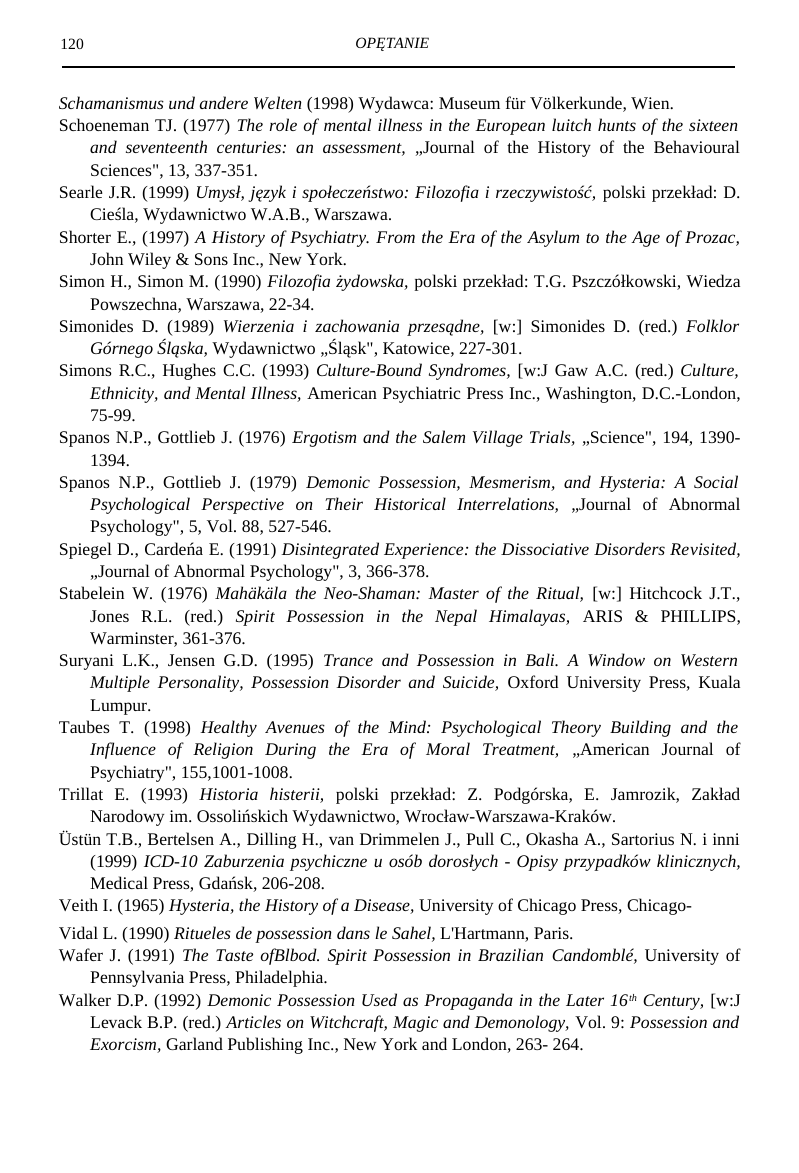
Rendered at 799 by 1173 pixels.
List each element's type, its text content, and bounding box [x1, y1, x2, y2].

text Vidal L. (1990) Ritueles de possession dans le Sahel, L'Hartmann, Paris. [59, 923, 741, 943]
text 120 [60, 35, 89, 53]
text Spanos N.P., Gottlieb J. (1976) Ergotism and the Salem Village Trials, „Science", 194, 1390-1394. [59, 427, 741, 470]
text Simons R.C., Hughes C.C. (1993) Culture-Bound Syndromes, [w:J Gaw A.C. (red.) Culture, Ethnicity, and Mental Illness, American Psychiatric Press Inc., Washing­ton, D.C.-London, 75-99. [59, 360, 741, 425]
text Walker D.P. (1992) Demonic Possession Used as Propaganda in the Later 16th Century, [w:J Levack B.P. (red.) Articles on Witchcraft, Magic and Demonology, Vol. 9: Po­ssession and Exorcism, Garland Publishing Inc., New York and London, 263- 264. [59, 989, 741, 1054]
text Simon H., Simon M. (1990) Filozofia żydowska, polski przekład: T.G. Pszczółkowski, Wiedza Powszechna, Warszawa, 22-34. [59, 271, 741, 314]
text Spanos N.P., Gottlieb J. (1979) Demonic Possession, Mesmerism, and Hysteria: A Social Psychological Perspective on Their Historical Interrelations, „Journal of Abnormal Psychology", 5, Vol. 88, 527-546. [59, 472, 741, 537]
text Wafer J. (1991) The Taste ofBlbod. Spirit Possession in Brazilian Candomblé, University of Pennsylvania Press, Philadelphia. [59, 945, 741, 988]
text Schamanismus und andere Welten (1998) Wydawca: Museum für Völkerkunde, Wien. [59, 93, 741, 113]
text Suryani L.K., Jensen G.D. (1995) Trance and Possession in Bali. A Window on Western Multiple Personality, Possession Disorder and Suicide, Oxford University Press, Kuala Lumpur. [59, 650, 741, 715]
text Spiegel D., Cardeńa E. (1991) Disintegrated Experience: the Dissociative Disorders Re­visited, „Journal of Abnormal Psychology", 3, 366-378. [59, 539, 741, 581]
text Schoeneman TJ. (1977) The role of mental illness in the European luitch hunts of the sixteen and seventeenth centuries: an assessment, „Journal of the History of the Behavioural Sciences", 13, 337-351. [59, 115, 741, 180]
text Searle J.R. (1999) Umysł, język i społeczeństwo: Filozofia i rzeczywistość, polski prze­kład: D. Cieśla, Wydawnictwo W.A.B., Warszawa. [59, 182, 741, 224]
text Veith I. (1965) Hysteria, the History of a Disease, University of Chicago Press, Chica­go- [59, 895, 741, 916]
text Taubes T. (1998) Healthy Avenues of the Mind: Psychological Theory Building and the Influence of Religion During the Era of Moral Treatment, „American Journal of Psychiatry", 155,1001-1008. [59, 717, 741, 782]
text Shorter E., (1997) A History of Psychiatry. From the Era of the Asylum to the Age of Prozac, John Wiley & Sons Inc., New York. [59, 227, 741, 269]
text Simonides D. (1989) Wierzenia i zachowania przesądne, [w:] Simonides D. (red.) Fol­klor Górnego Śląska, Wydawnictwo „Śląsk", Katowice, 227-301. [59, 316, 741, 358]
text Üstün T.B., Bertelsen A., Dilling H., van Drimmelen J., Pull C., Okasha A., Sarto­rius N. i inni (1999) ICD-10 Zaburzenia psychiczne u osób dorosłych - Opisy przy­padków klinicznych, Medical Press, Gdańsk, 206-208. [59, 828, 741, 893]
text Stabelein W. (1976) Mahäkäla the Neo-Shaman: Master of the Ritual, [w:] Hitch­cock J.T., Jones R.L. (red.) Spirit Possession in the Nepal Himalayas, ARIS & PHIL­LIPS, Warminster, 361-376. [59, 583, 741, 648]
text OPĘTANIE [355, 34, 442, 52]
text Trillat E. (1993) Historia histerii, polski przekład: Z. Podgórska, E. Jamrozik, Zakład Narodowy im. Ossolińskich Wydawnictwo, Wrocław-Warszawa-Kraków. [59, 784, 741, 826]
